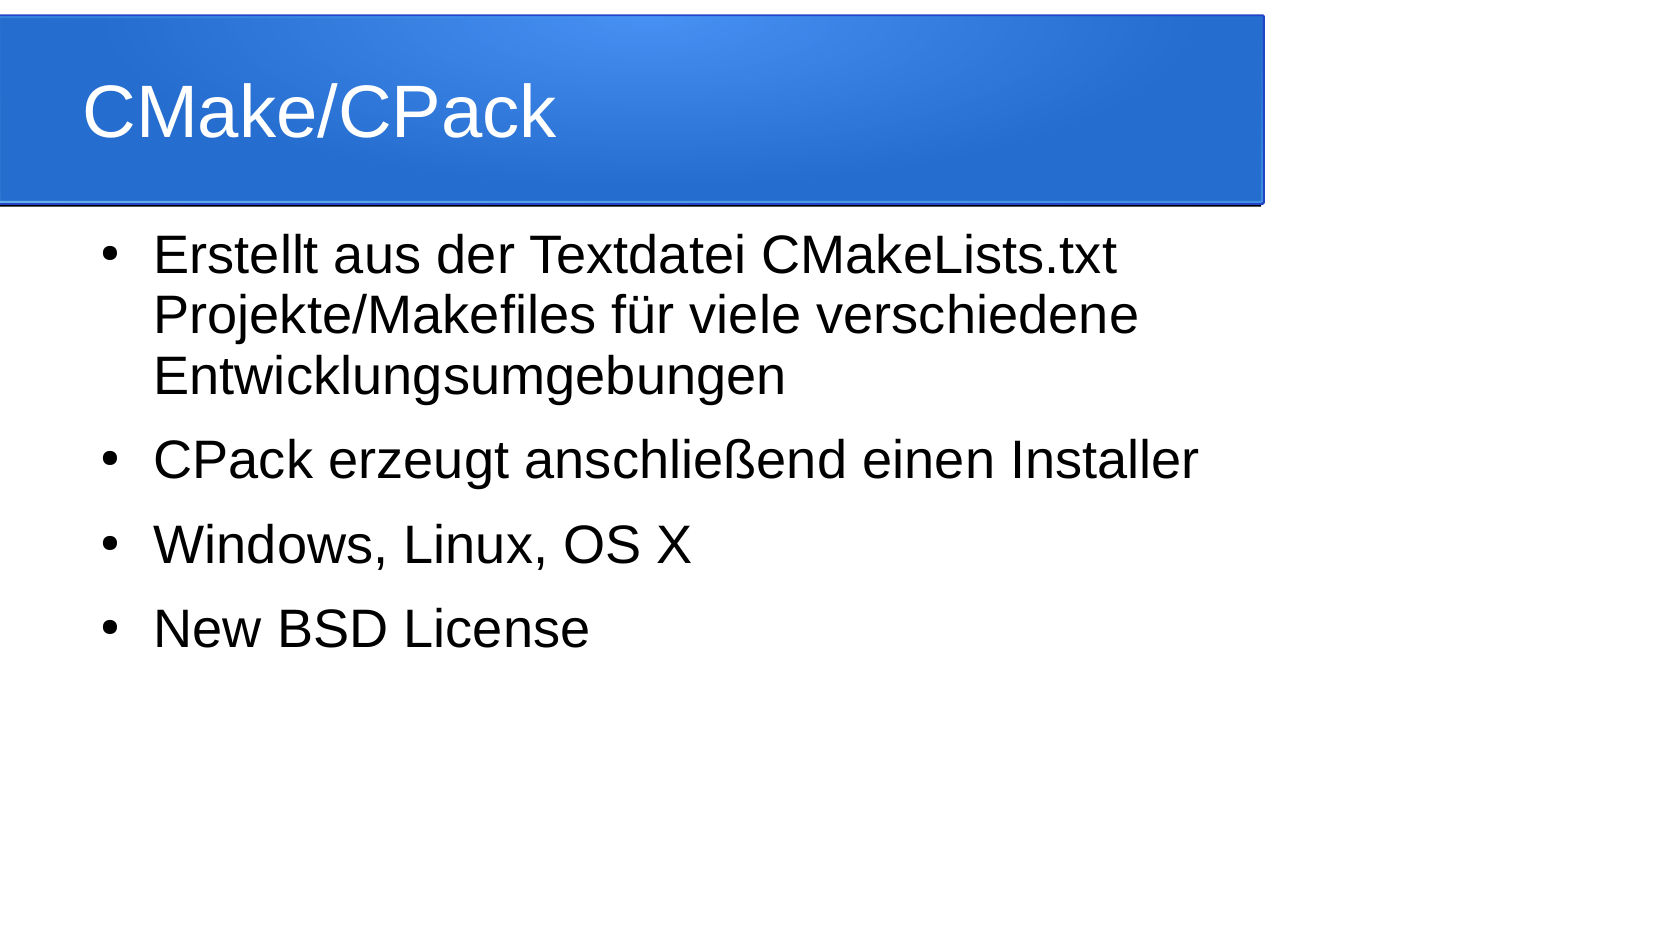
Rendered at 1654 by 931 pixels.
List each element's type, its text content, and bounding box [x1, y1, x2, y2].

list Erstellt aus der Textdatei CMakeLists.txt Projekte/Makefiles für viele verschiedene Entwicklungsumgebungen CPack erzeugt anschließend einen Installer Windows, Linux, OS X New BSD License [82, 224, 1571, 764]
title CMake/CPack [82, 35, 1235, 189]
